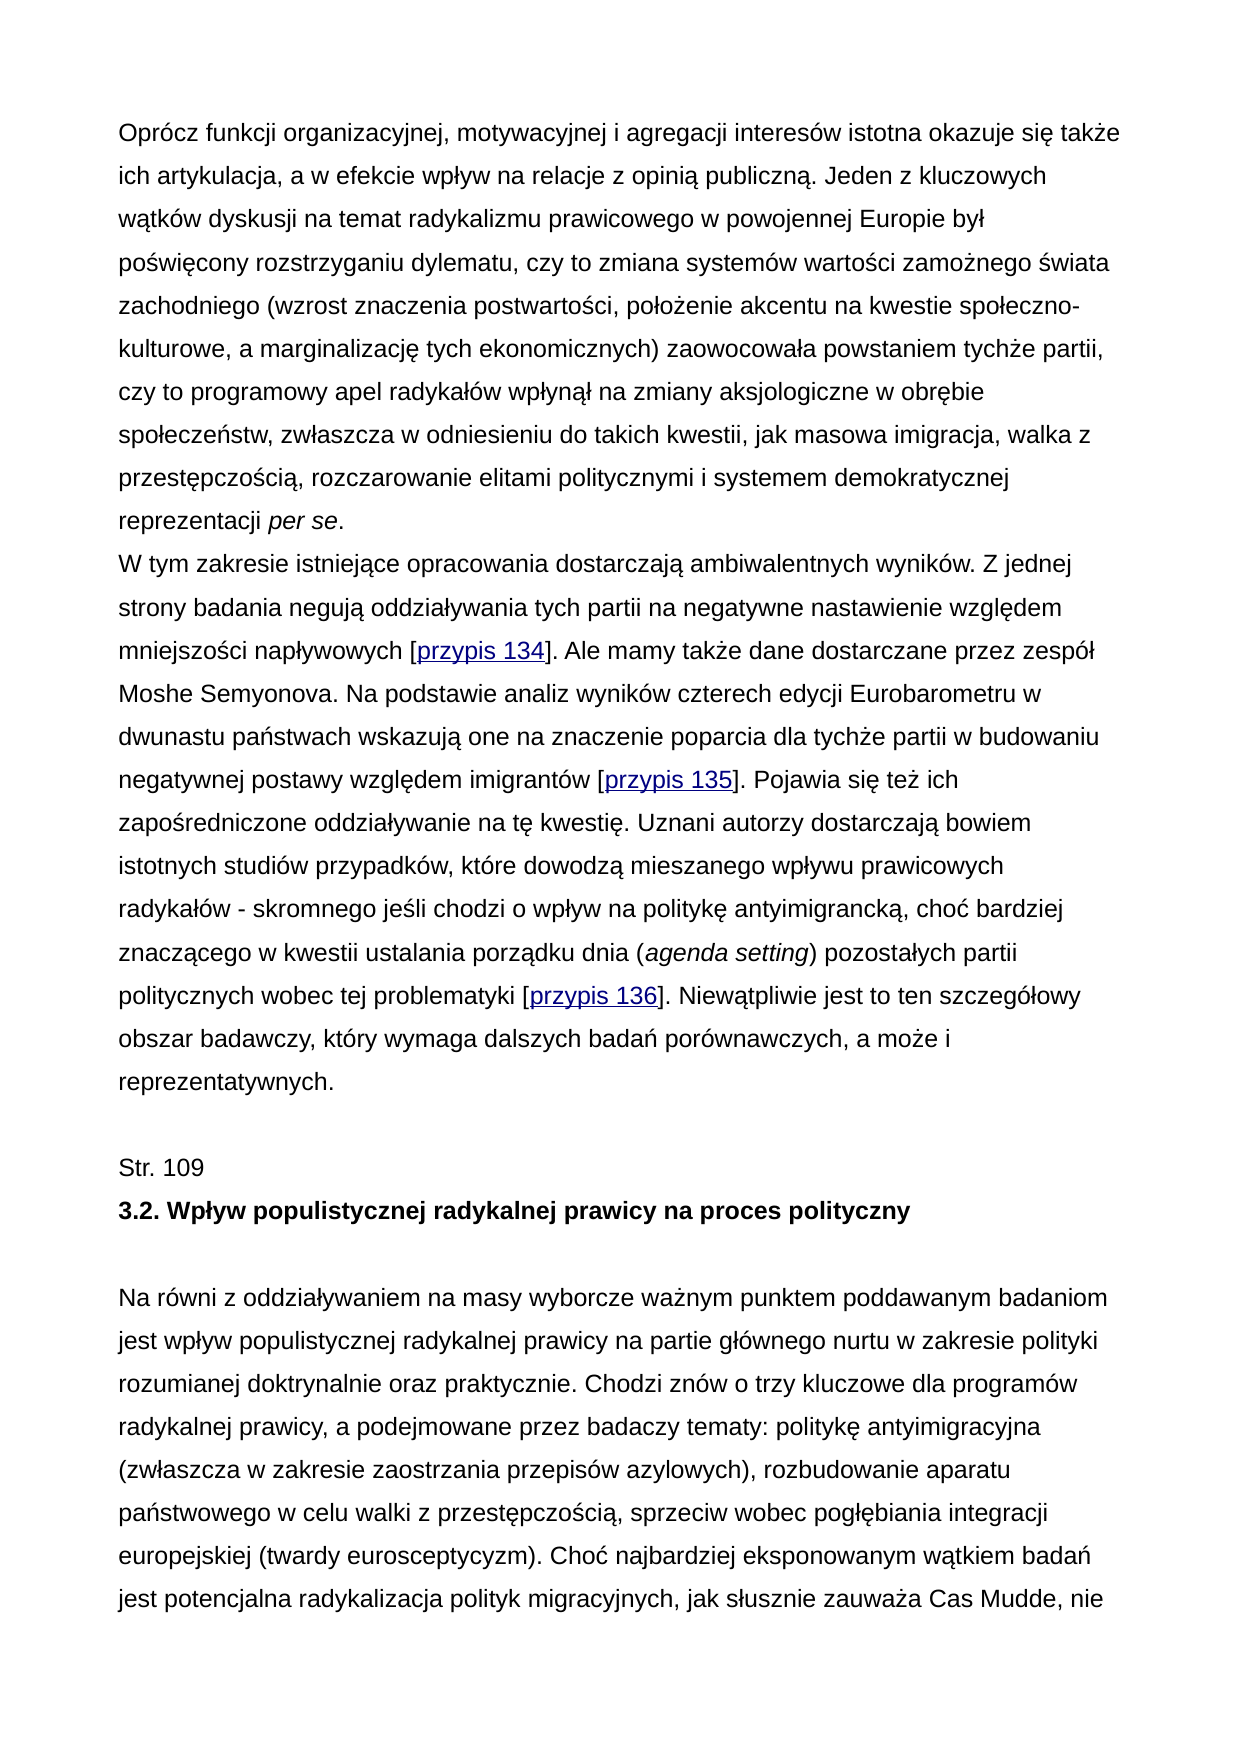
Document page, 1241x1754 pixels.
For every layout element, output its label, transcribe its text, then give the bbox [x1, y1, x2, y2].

text Oprócz funkcji organizacyjnej, motywacyjnej i agregacji interesów istotna okazuje się także ich artykulacja, a w efekcie wpływ na relacje z opinią publiczną. Jeden z kluczowych wątków dyskusji na temat radykalizmu prawicowego w powojennej Europie był poświęcony rozstrzyganiu dylematu, czy to zmiana systemów wartości zamożnego świata zachodniego (wzrost znaczenia postwartości, położenie akcentu na kwestie społeczno-kulturowe, a marginalizację tych ekonomicznych) zaowocowała powstaniem tychże partii, czy to programowy apel radykałów wpłynął na zmiany aksjologiczne w obrębie społeczeństw, zwłaszcza w odniesieniu do takich kwestii, jak masowa imigracja, walka z przestępczością, rozczarowanie elitami politycznymi i systemem demokratycznej reprezentacji per se. [118, 118, 1122, 535]
subtitle 3.2. Wpływ populistycznej radykalnej prawicy na proces polityczny [118, 1196, 1122, 1225]
text W tym zakresie istniejące opracowania dostarczają ambiwalentnych wyników. Z jednej strony badania negują oddziaływania tych partii na negatywne nastawienie względem mniejszości napływowych [przypis 134]. Ale mamy także dane dostarczane przez zespół Moshe Semyonova. Na podstawie analiz wyników czterech edycji Eurobarometru w dwunastu państwach wskazują one na znaczenie poparcia dla tychże partii w budowaniu negatywnej postawy względem imigrantów [przypis 135]. Pojawia się też ich zapośredniczone oddziaływanie na tę kwestię. Uznani autorzy dostarczają bowiem istotnych studiów przypadków, które dowodzą mieszanego wpływu prawicowych radykałów - skromnego jeśli chodzi o wpływ na politykę antyimigrancką, choć bardziej znaczącego w kwestii ustalania porządku dnia (agenda setting) pozostałych partii politycznych wobec tej problematyki [przypis 136]. Niewątpliwie jest to ten szczegółowy obszar badawczy, który wymaga dalszych badań porównawczych, a może i reprezentatywnych. [118, 549, 1122, 1096]
text Na równi z oddziaływaniem na masy wyborcze ważnym punktem poddawanym badaniom jest wpływ populistycznej radykalnej prawicy na partie głównego nurtu w zakresie polityki rozumianej doktrynalnie oraz praktycznie. Chodzi znów o trzy kluczowe dla programów radykalnej prawicy, a podejmowane przez badaczy tematy: politykę antyimigracyjna (zwłaszcza w zakresie zaostrzania przepisów azylowych), rozbudowanie aparatu państwowego w celu walki z przestępczością, sprzeciw wobec pogłębiania integracji europejskiej (twardy eurosceptycyzm). Choć najbardziej eksponowanym wątkiem badań jest potencjalna radykalizacja polityk migracyjnych, jak słusznie zauważa Cas Mudde, nie [118, 1282, 1122, 1613]
text Str. 109 [118, 1153, 1122, 1182]
